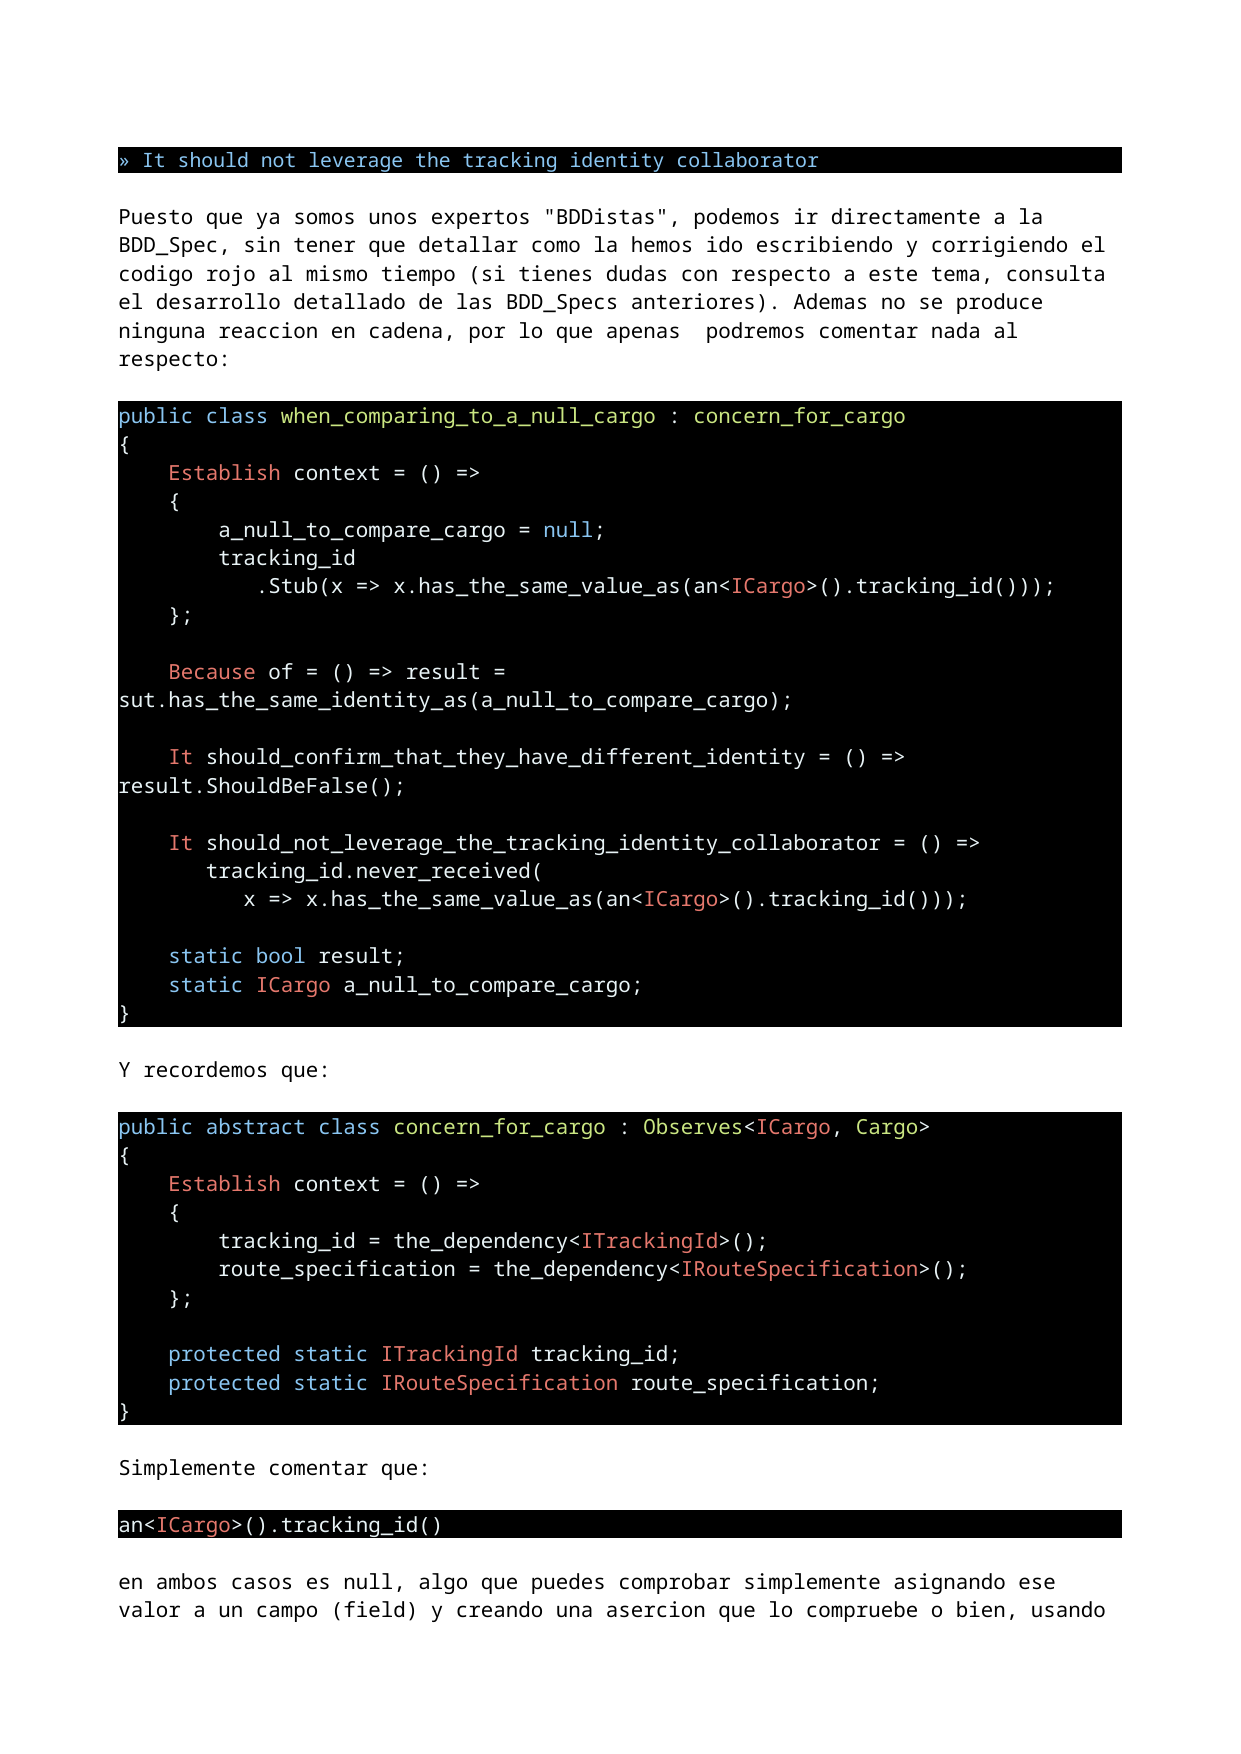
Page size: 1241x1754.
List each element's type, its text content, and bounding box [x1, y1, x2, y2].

text tracking_id = the_dependency<ITrackingId>(); [118, 1226, 1122, 1254]
text public abstract class concern_for_cargo : Observes<ICargo, Cargo> [118, 1112, 1122, 1140]
text } [118, 998, 1122, 1027]
text Establish context = () => [118, 1169, 1122, 1197]
text x => x.has_the_same_value_as(an<ICargo>().tracking_id())); [118, 884, 1122, 913]
text static bool result; [118, 941, 1122, 970]
text a_null_to_compare_cargo = null; [118, 515, 1122, 543]
text }; [118, 1283, 1122, 1311]
text tracking_id [118, 543, 1122, 572]
text { [118, 1140, 1122, 1169]
text protected static ITrackingId tracking_id; [118, 1339, 1122, 1368]
text It should_not_leverage_the_tracking_identity_collaborator = () => [118, 828, 1122, 856]
text Establish context = () => [118, 458, 1122, 486]
text { [118, 1197, 1122, 1226]
text route_specification = the_dependency<IRouteSpecification>(); [118, 1254, 1122, 1283]
text It should_confirm_that_they_have_different_identity = () => result.ShouldBeFalse(); [118, 742, 1122, 799]
text Puesto que ya somos unos expertos "BDDistas", podemos ir directamente a la BDD_Spec, sin tener que detallar como la hemos ido escribiendo y corrigiendo el codigo rojo al mismo tiempo (si tienes dudas con respecto a este tema, consulta el desarrollo detallado de las BDD_Specs anteriores). Ademas no se produce ninguna reaccion en cadena, por lo que apenas podremos comentar nada al respecto: [118, 202, 1122, 373]
text Simplemente comentar que: [118, 1453, 1122, 1482]
text Because of = () => result = sut.has_the_same_identity_as(a_null_to_compare_cargo); [118, 657, 1122, 714]
text an<ICargo>().tracking_id() [118, 1510, 1122, 1538]
text protected static IRouteSpecification route_specification; [118, 1368, 1122, 1396]
text static ICargo a_null_to_compare_cargo; [118, 970, 1122, 998]
text en ambos casos es null, algo que puedes comprobar simplemente asignando ese valor a un campo (field) y creando una asercion que lo compruebe o bien, usando [118, 1567, 1122, 1624]
text public class when_comparing_to_a_null_cargo : concern_for_cargo [118, 401, 1122, 429]
text }; [118, 600, 1122, 628]
text { [118, 429, 1122, 458]
text } [118, 1396, 1122, 1425]
text tracking_id.never_received( [118, 856, 1122, 884]
text { [118, 486, 1122, 515]
text » It should not leverage the tracking identity collaborator [118, 147, 1122, 173]
text .Stub(x => x.has_the_same_value_as(an<ICargo>().tracking_id())); [118, 572, 1122, 600]
text Y recordemos que: [118, 1055, 1122, 1083]
